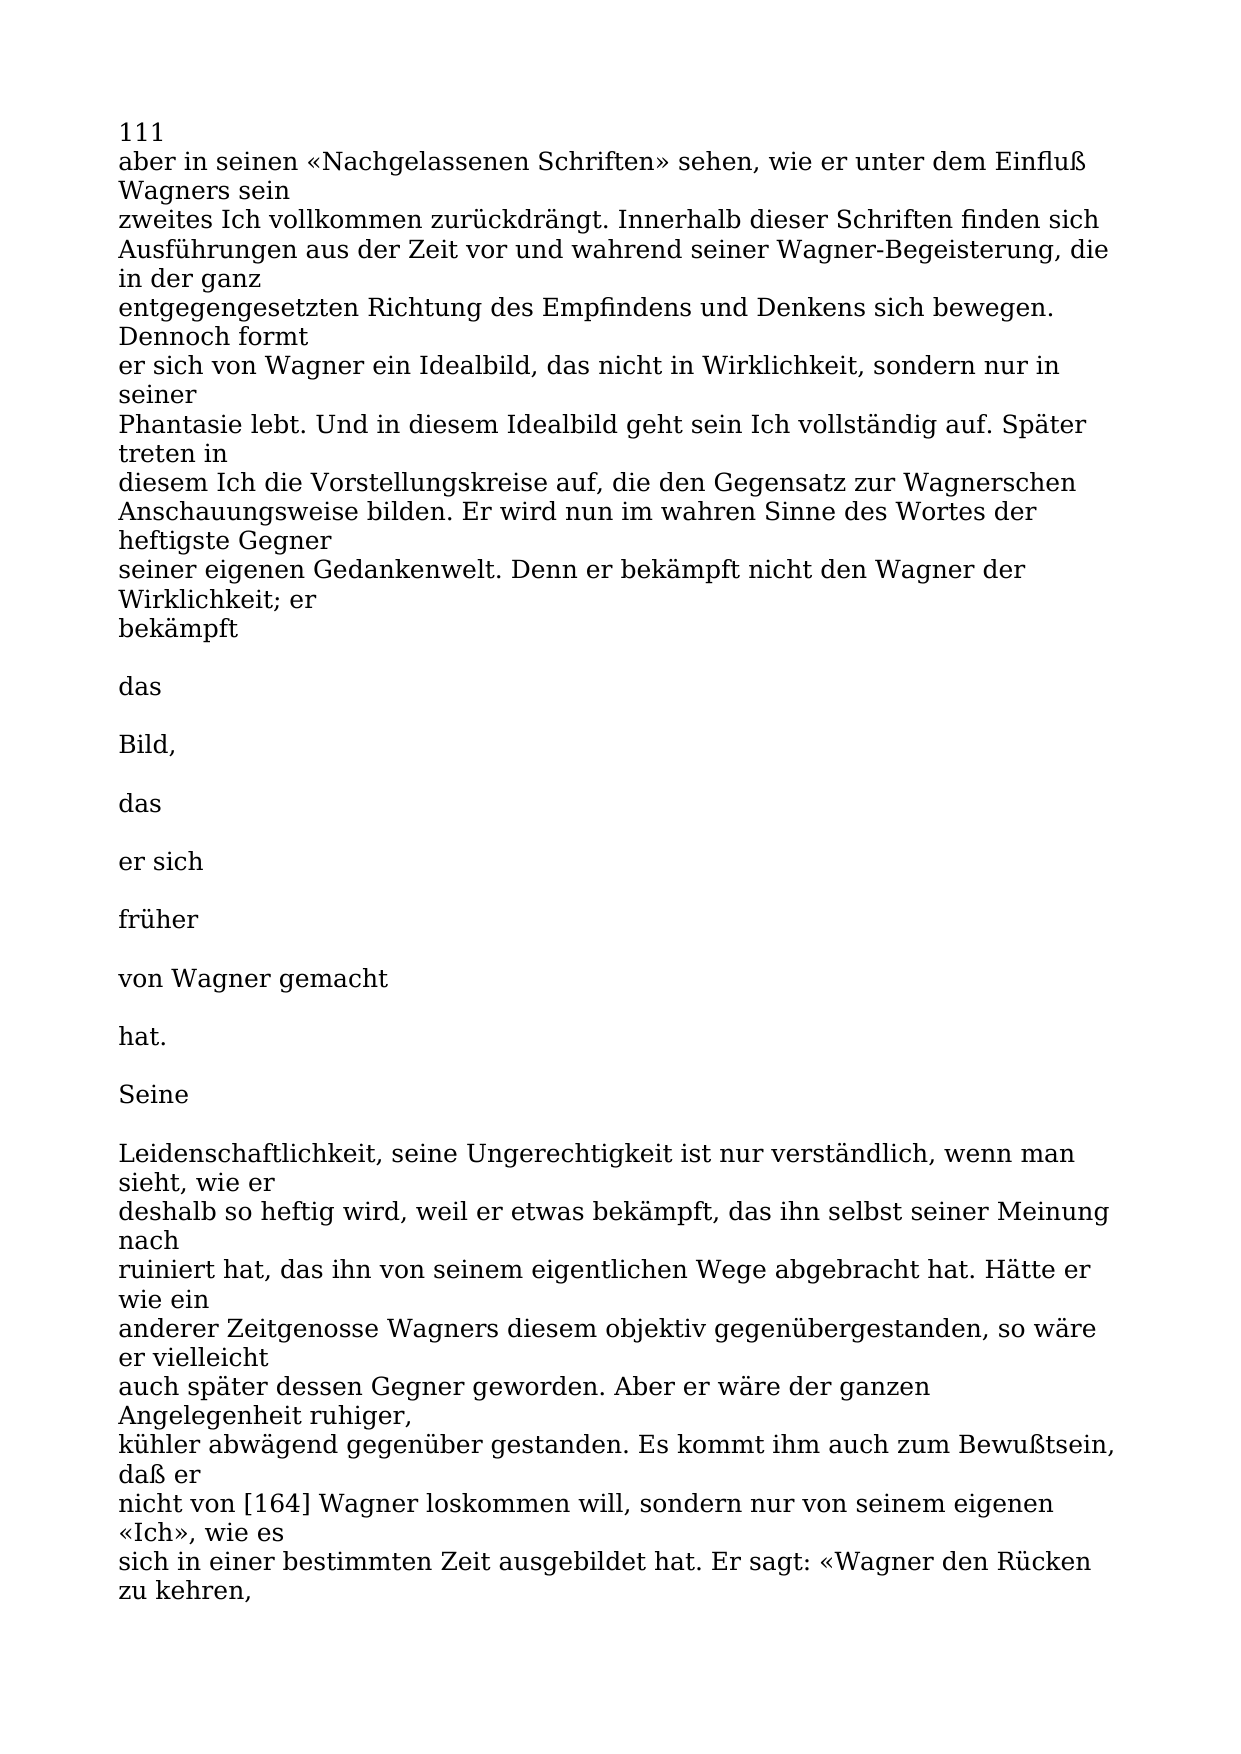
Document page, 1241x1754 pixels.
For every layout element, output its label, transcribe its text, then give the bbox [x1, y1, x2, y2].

text er sich [118, 847, 1122, 876]
text kühler abwägend gegenüber gestanden. Es kommt ihm auch zum Bewußtsein, daß er [118, 1431, 1122, 1489]
text Ausführungen aus der Zeit vor und wahrend seiner Wagner-Begeisterung, die in der ganz [118, 235, 1122, 293]
text ruiniert hat, das ihn von seinem eigentlichen Wege abgebracht hat. Hätte er wie ein [118, 1256, 1122, 1314]
text Seine [118, 1081, 1122, 1110]
text diesem Ich die Vorstellungskreise auf, die den Gegensatz zur Wagnerschen [118, 468, 1122, 497]
text Phantasie lebt. Und in diesem Idealbild geht sein Ich vollständig auf. Später treten in [118, 410, 1122, 468]
text entgegengesetzten Richtung des Empfindens und Denkens sich bewegen. Dennoch formt [118, 293, 1122, 351]
text hat. [118, 1022, 1122, 1051]
text bekämpft [118, 614, 1122, 643]
text Anschauungsweise bilden. Er wird nun im wahren Sinne des Wortes der heftigste Gegner [118, 497, 1122, 556]
text auch später dessen Gegner geworden. Aber er wäre der ganzen Angelegenheit ruhiger, [118, 1372, 1122, 1431]
text 111 [118, 118, 1122, 147]
text anderer Zeitgenosse Wagners diesem objektiv gegenübergestanden, so wäre er vielleicht [118, 1314, 1122, 1372]
text von Wagner gemacht [118, 964, 1122, 993]
text seiner eigenen Gedankenwelt. Denn er bekämpft nicht den Wagner der Wirklichkeit; er [118, 556, 1122, 614]
text er sich von Wagner ein Idealbild, das nicht in Wirklichkeit, sondern nur in seiner [118, 351, 1122, 410]
text deshalb so heftig wird, weil er etwas bekämpft, das ihn selbst seiner Meinung nach [118, 1197, 1122, 1256]
text aber in seinen «Nachgelassenen Schriften» sehen, wie er unter dem Einfluß Wagners sein [118, 147, 1122, 206]
text Leidenschaftlichkeit, seine Ungerechtigkeit ist nur verständlich, wenn man sieht, wie er [118, 1139, 1122, 1197]
text nicht von [164] Wagner loskommen will, sondern nur von seinem eigenen «Ich», wie es [118, 1489, 1122, 1547]
text Bild, [118, 731, 1122, 760]
text sich in einer bestimmten Zeit ausgebildet hat. Er sagt: «Wagner den Rücken zu kehren, [118, 1547, 1122, 1606]
text früher [118, 906, 1122, 935]
text zweites Ich vollkommen zurückdrängt. Innerhalb dieser Schriften finden sich [118, 206, 1122, 235]
text das [118, 672, 1122, 701]
text das [118, 789, 1122, 818]
